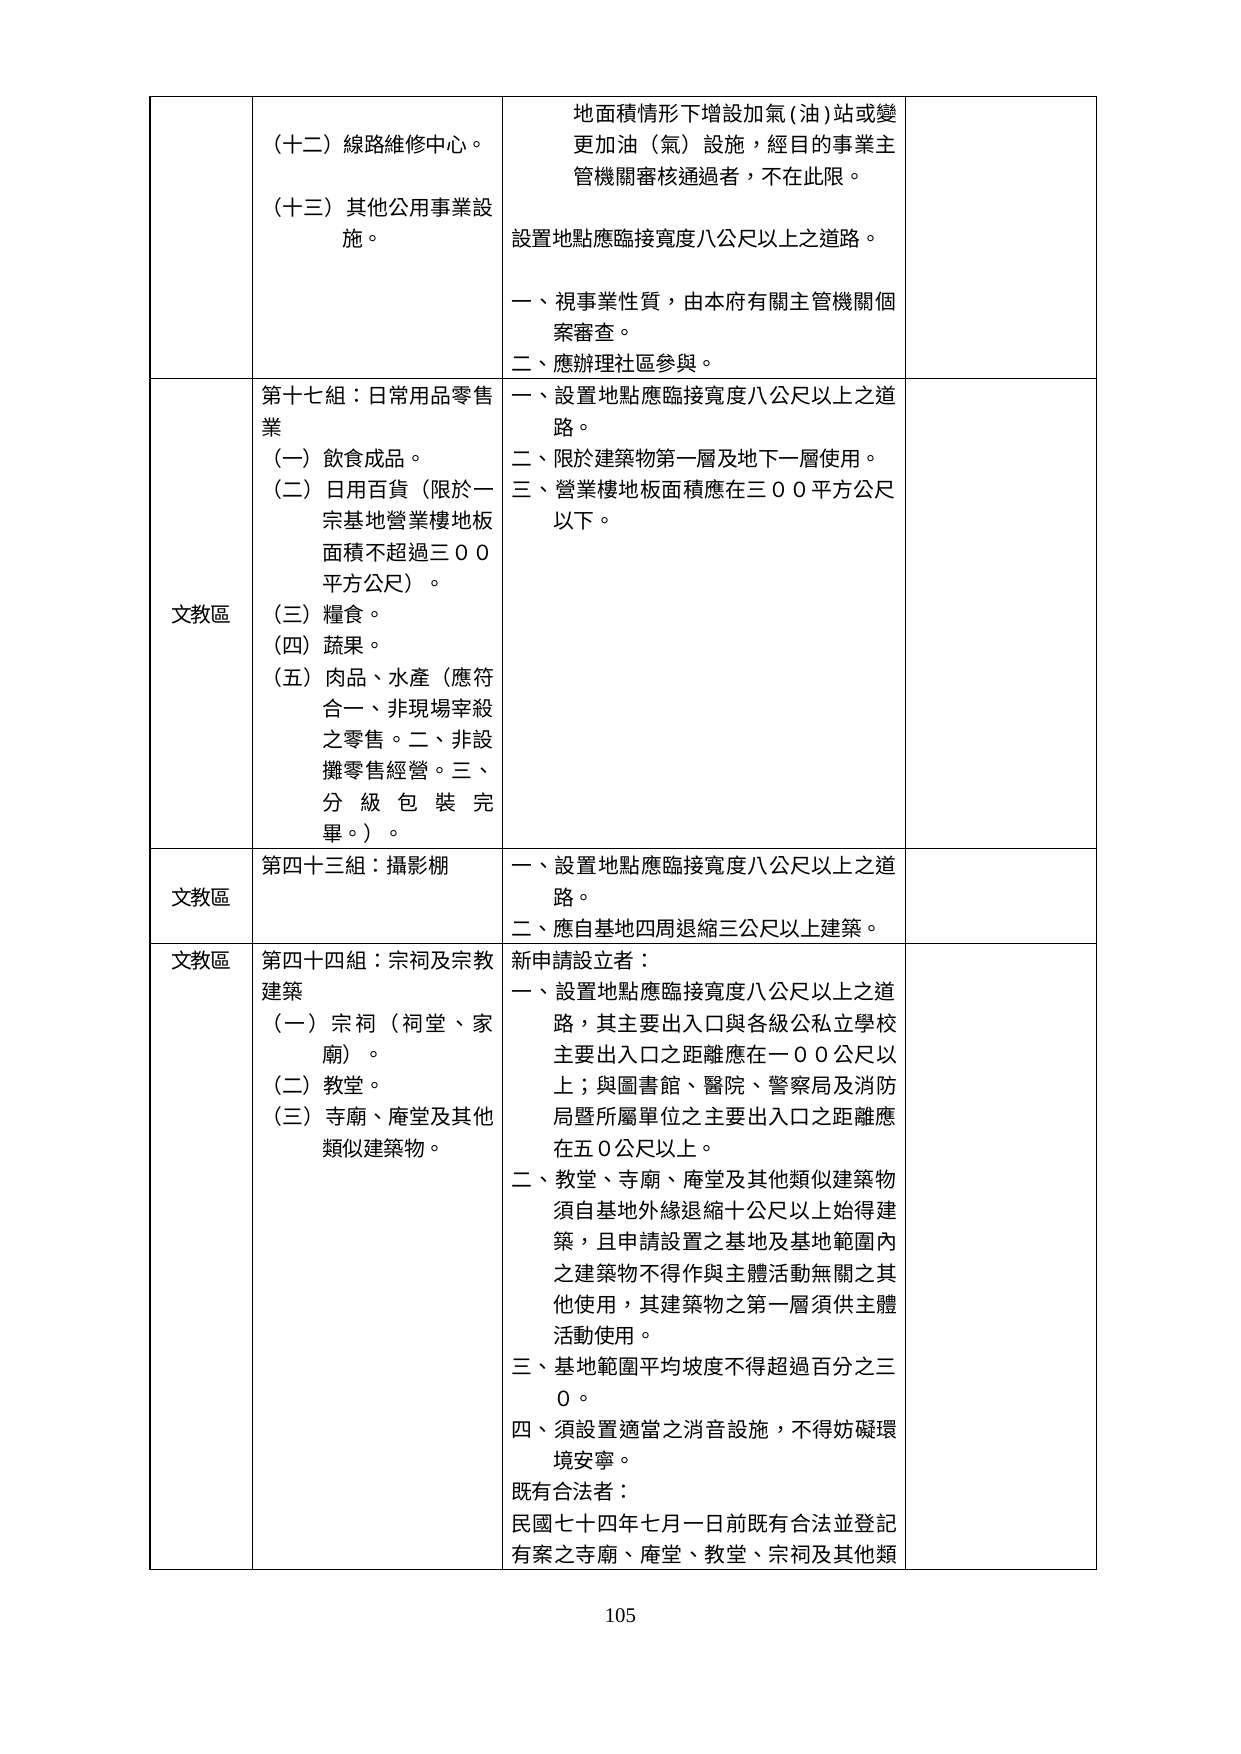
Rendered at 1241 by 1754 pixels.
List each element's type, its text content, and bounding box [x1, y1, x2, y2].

table_cell [906, 944, 1096, 1568]
table_cell 第四十三組：攝影棚 [253, 849, 502, 942]
table_cell 文教區 [151, 379, 252, 848]
table_cell 地面積情形下增設加氣(油)站或變更加油（氣）設施，經目的事業主管機關審核通過者，不在此限。 設置地點應臨接寬度八公尺以上之道路。 一、視事業性質，由本府有關主管機關個案審查。 二、應辦理社區參與。 [503, 97, 905, 378]
table_cell 新申請設立者： 一、設置地點應臨接寬度八公尺以上之道路，其主要出入口與各級公私立學校主要出入口之距離應在一００公尺以上；與圖書館、醫院、警察局及消防局暨所屬單位之主要出入口之距離應在五０公尺以上。 二、教堂、寺廟、庵堂及其他類似建築物須自基地外緣退縮十公尺以上始得建築，且申請設置之基地及基地範圍內之建築物不得作與主體活動無關之其他使用，其建築物之第一層須供主體活動使用。 三、基地範圍平均坡度不得超過百分之三０。 四、須設置適當之消音設施，不得妨礙環境安寧。 既有合法者： 民國七十四年七月一日前既有合法並登記有案之寺廟、庵堂、教堂、宗祠及其他類 [503, 944, 905, 1568]
table_cell （十二）線路維修中心。 （十三）其他公用事業設施。 [253, 97, 502, 378]
table_cell 第四十四組：宗祠及宗教建築 （一）宗祠（祠堂、家廟）。 （二）教堂。 （三）寺廟、庵堂及其他類似建築物。 [253, 944, 502, 1568]
table_cell [906, 379, 1096, 848]
table_cell 一、設置地點應臨接寬度八公尺以上之道路。 二、限於建築物第一層及地下一層使用。 三、營業樓地板面積應在三００平方公尺以下。 [503, 379, 905, 848]
table_cell 文教區 [151, 849, 252, 942]
table_cell [906, 97, 1096, 378]
table_cell 一、設置地點應臨接寬度八公尺以上之道路。 二、應自基地四周退縮三公尺以上建築。 [503, 849, 905, 942]
table_cell 文教區 [151, 944, 252, 1568]
table_cell [151, 97, 252, 378]
table_cell 第十七組：日常用品零售業 （一）飲食成品。 （二）日用百貨（限於一宗基地營業樓地板面積不超過三００平方公尺）。 （三）糧食。 （四）蔬果。 （五）肉品、水產（應符合一、非現場宰殺之零售。二、非設攤零售經營。三、分級包裝完畢。）。 [253, 379, 502, 848]
table_cell [906, 849, 1096, 942]
